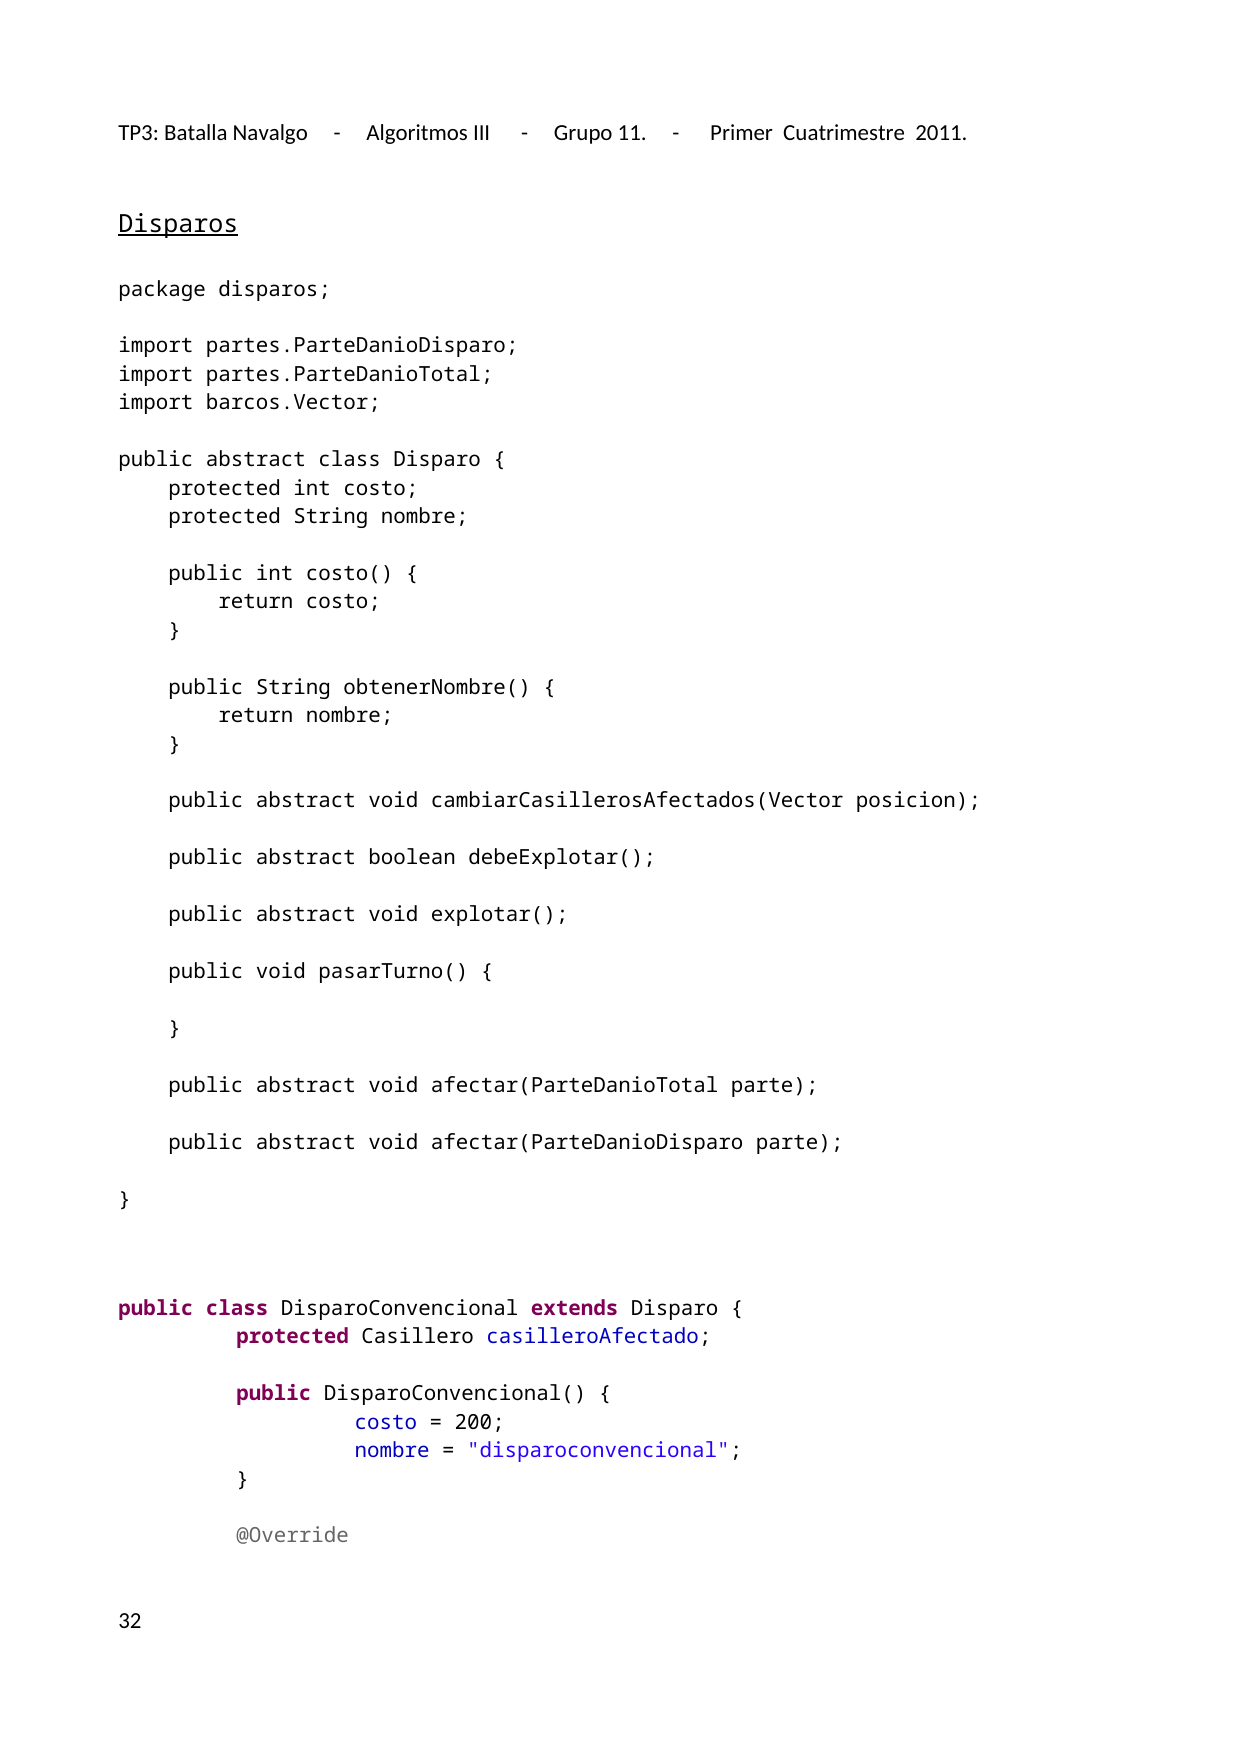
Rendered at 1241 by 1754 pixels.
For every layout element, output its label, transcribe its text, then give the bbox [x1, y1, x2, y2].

text @Override [118, 1521, 1122, 1549]
text import barcos.Vector; [118, 387, 1122, 416]
text public abstract boolean debeExplotar(); [118, 842, 1122, 871]
text } [118, 615, 1122, 643]
text costo = 200; [118, 1407, 1122, 1435]
text } [118, 1184, 1122, 1212]
text } [118, 1464, 1122, 1492]
text Disparos [118, 206, 1122, 239]
text public abstract void explotar(); [118, 899, 1122, 928]
text public String obtenerNombre() { [118, 672, 1122, 700]
text public abstract class Disparo { [118, 444, 1122, 473]
text public abstract void afectar(ParteDanioDisparo parte); [118, 1127, 1122, 1155]
text nombre = "disparoconvencional"; [118, 1435, 1122, 1464]
text protected String nombre; [118, 501, 1122, 529]
text public void pasarTurno() { [118, 956, 1122, 984]
text public class DisparoConvencional extends Disparo { [118, 1293, 1122, 1322]
text public abstract void afectar(ParteDanioTotal parte); [118, 1070, 1122, 1098]
text return nombre; [118, 700, 1122, 729]
text return costo; [118, 586, 1122, 615]
text import partes.ParteDanioTotal; [118, 359, 1122, 387]
text public abstract void cambiarCasillerosAfectados(Vector posicion); [118, 786, 1122, 814]
text protected int costo; [118, 473, 1122, 501]
text public DisparoConvencional() { [118, 1378, 1122, 1407]
text public int costo() { [118, 558, 1122, 586]
text package disparos; [118, 274, 1122, 302]
text import partes.ParteDanioDisparo; [118, 331, 1122, 359]
text } [118, 1013, 1122, 1041]
text protected Casillero casilleroAfectado; [118, 1322, 1122, 1350]
text } [118, 729, 1122, 757]
